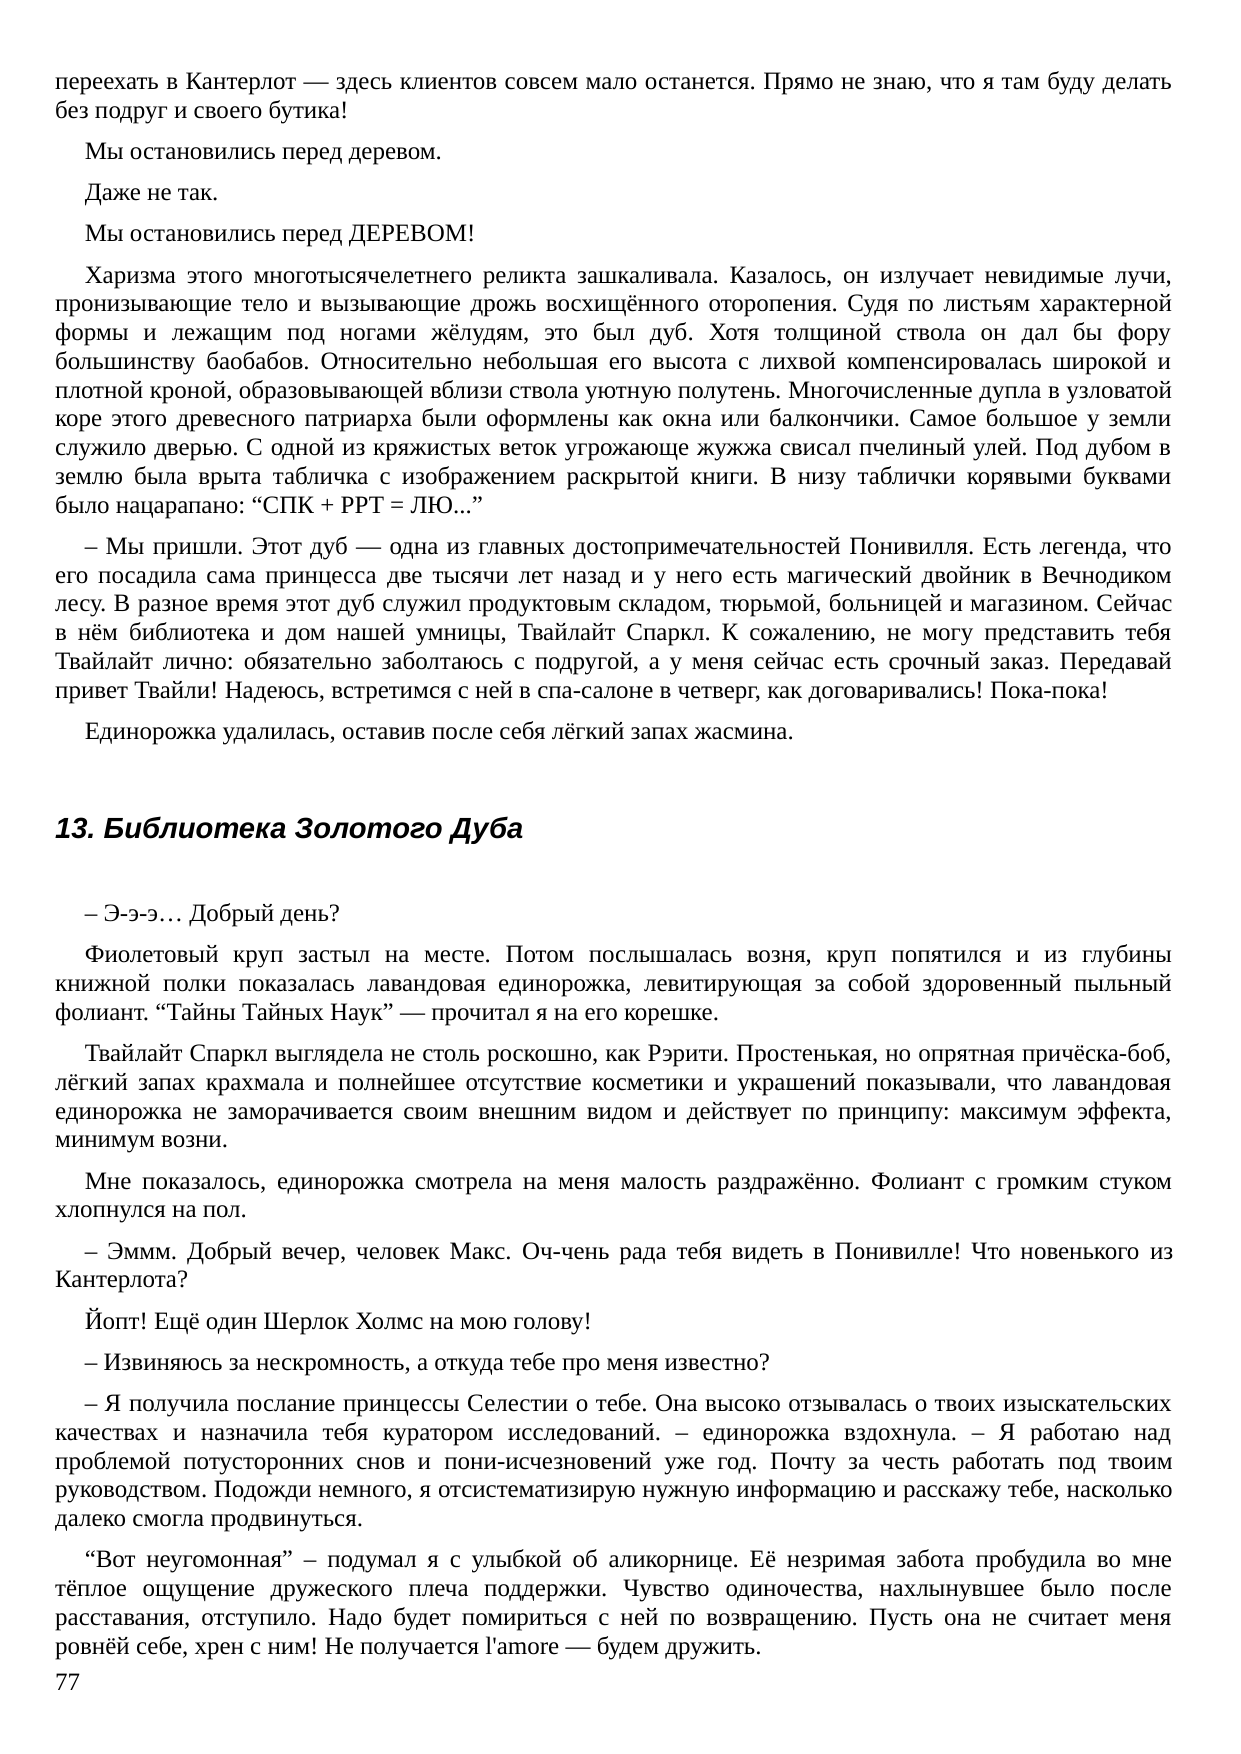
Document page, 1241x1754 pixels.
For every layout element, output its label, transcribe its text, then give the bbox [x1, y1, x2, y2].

text Йопт! Ещё один Шерлок Холмс на мою голову! [55, 1306, 1173, 1334]
subtitle 13. Библиотека Золотого Дуба [55, 811, 1173, 844]
text Мы остановились перед деревом. [55, 136, 1173, 165]
text Единорожка удалилась, оставив после себя лёгкий запах жасмина. [55, 716, 1173, 745]
text – Мы пришли. Этот дуб — одна из главных достопримечательностей Понивилля. Есть легенда, что его посадила сама принцесса две тысячи лет назад и у него есть магический двойник в Вечнодиком лесу. В разное время этот дуб служил продуктовым складом, тюрьмой, больницей и магазином. Сейчас в нём библиотека и дом нашей умницы, Твайлайт Спаркл. К сожалению, не могу представить тебя Твайлайт лично: обязательно заболтаюсь с подругой, а у меня сейчас есть срочный заказ. Передавай привет Твайли! Надеюсь, встретимся с ней в спа-салоне в четверг, как договаривались! Пока-пока! [55, 531, 1173, 703]
text Твайлайт Спаркл выглядела не столь роскошно, как Рэрити. Простенькая, но опрятная причёска-боб, лёгкий запах крахмала и полнейшее отсутствие косметики и украшений показывали, что лавандовая единорожка не заморачивается своим внешним видом и действует по принципу: максимум эффекта, минимум возни. [55, 1038, 1173, 1153]
text Харизма этого многотысячелетнего реликта зашкаливала. Казалось, он излучает невидимые лучи, пронизывающие тело и вызывающие дрожь восхищённого оторопения. Судя по листьям характерной формы и лежащим под ногами жёлудям, это был дуб. Хотя толщиной ствола он дал бы фору большинству баобабов. Относительно небольшая его высота с лихвой компенсировалась широкой и плотной кроной, образовывающей вблизи ствола уютную полутень. Многочисленные дупла в узловатой коре этого древесного патриарха были оформлены как окна или балкончики. Самое большое у земли служило дверью. С одной из кряжистых веток угрожающе жужжа свисал пчелиный улей. Под дубом в землю была врыта табличка с изображением раскрытой книги. В низу таблички корявыми буквами было нацарапано: “СПК + РРТ = ЛЮ...” [55, 260, 1173, 518]
text “Вот неугомонная” – подумал я с улыбкой об аликорнице. Её незримая забота пробудила во мне тёплое ощущение дружеского плеча поддержки. Чувство одиночества, нахлынувшее было после расставания, отступило. Надо будет помириться с ней по возвращению. Пусть она не считает меня ровнёй себе, хрен с ним! Не получается l'amore — будем дружить. [55, 1544, 1173, 1659]
text – Извиняюсь за нескромность, а откуда тебе про меня известно? [55, 1347, 1173, 1376]
text Даже не так. [55, 177, 1173, 206]
text Мне показалось, единорожка смотрела на меня малость раздражённо. Фолиант с громким стуком хлопнулся на пол. [55, 1166, 1173, 1223]
text – Я получила послание принцессы Селестии о тебе. Она высоко отзывалась о твоих изыскательских качествах и назначила тебя куратором исследований. – единорожка вздохнула. – Я работаю над проблемой потусторонних снов и пони-исчезновений уже год. Почту за честь работать под твоим руководством. Подожди немного, я отсистематизирую нужную информацию и расскажу тебе, насколько далеко смогла продвинуться. [55, 1388, 1173, 1532]
text – Э-э-э… Добрый день? [55, 898, 1173, 927]
text Мы остановились перед ДЕРЕВОМ! [55, 218, 1173, 247]
text переехать в Кантерлот — здесь клиентов совсем мало останется. Прямо не знаю, что я там буду делать без подруг и своего бутика! [55, 66, 1173, 123]
text – Эммм. Добрый вечер, человек Макс. Оч-чень рада тебя видеть в Понивилле! Что новенького из Кантерлота? [55, 1236, 1173, 1293]
text Фиолетовый круп застыл на месте. Потом послышалась возня, круп попятился и из глубины книжной полки показалась лавандовая единорожка, левитирующая за собой здоровенный пыльный фолиант. “Тайны Тайных Наук” — прочитал я на его корешке. [55, 939, 1173, 1026]
